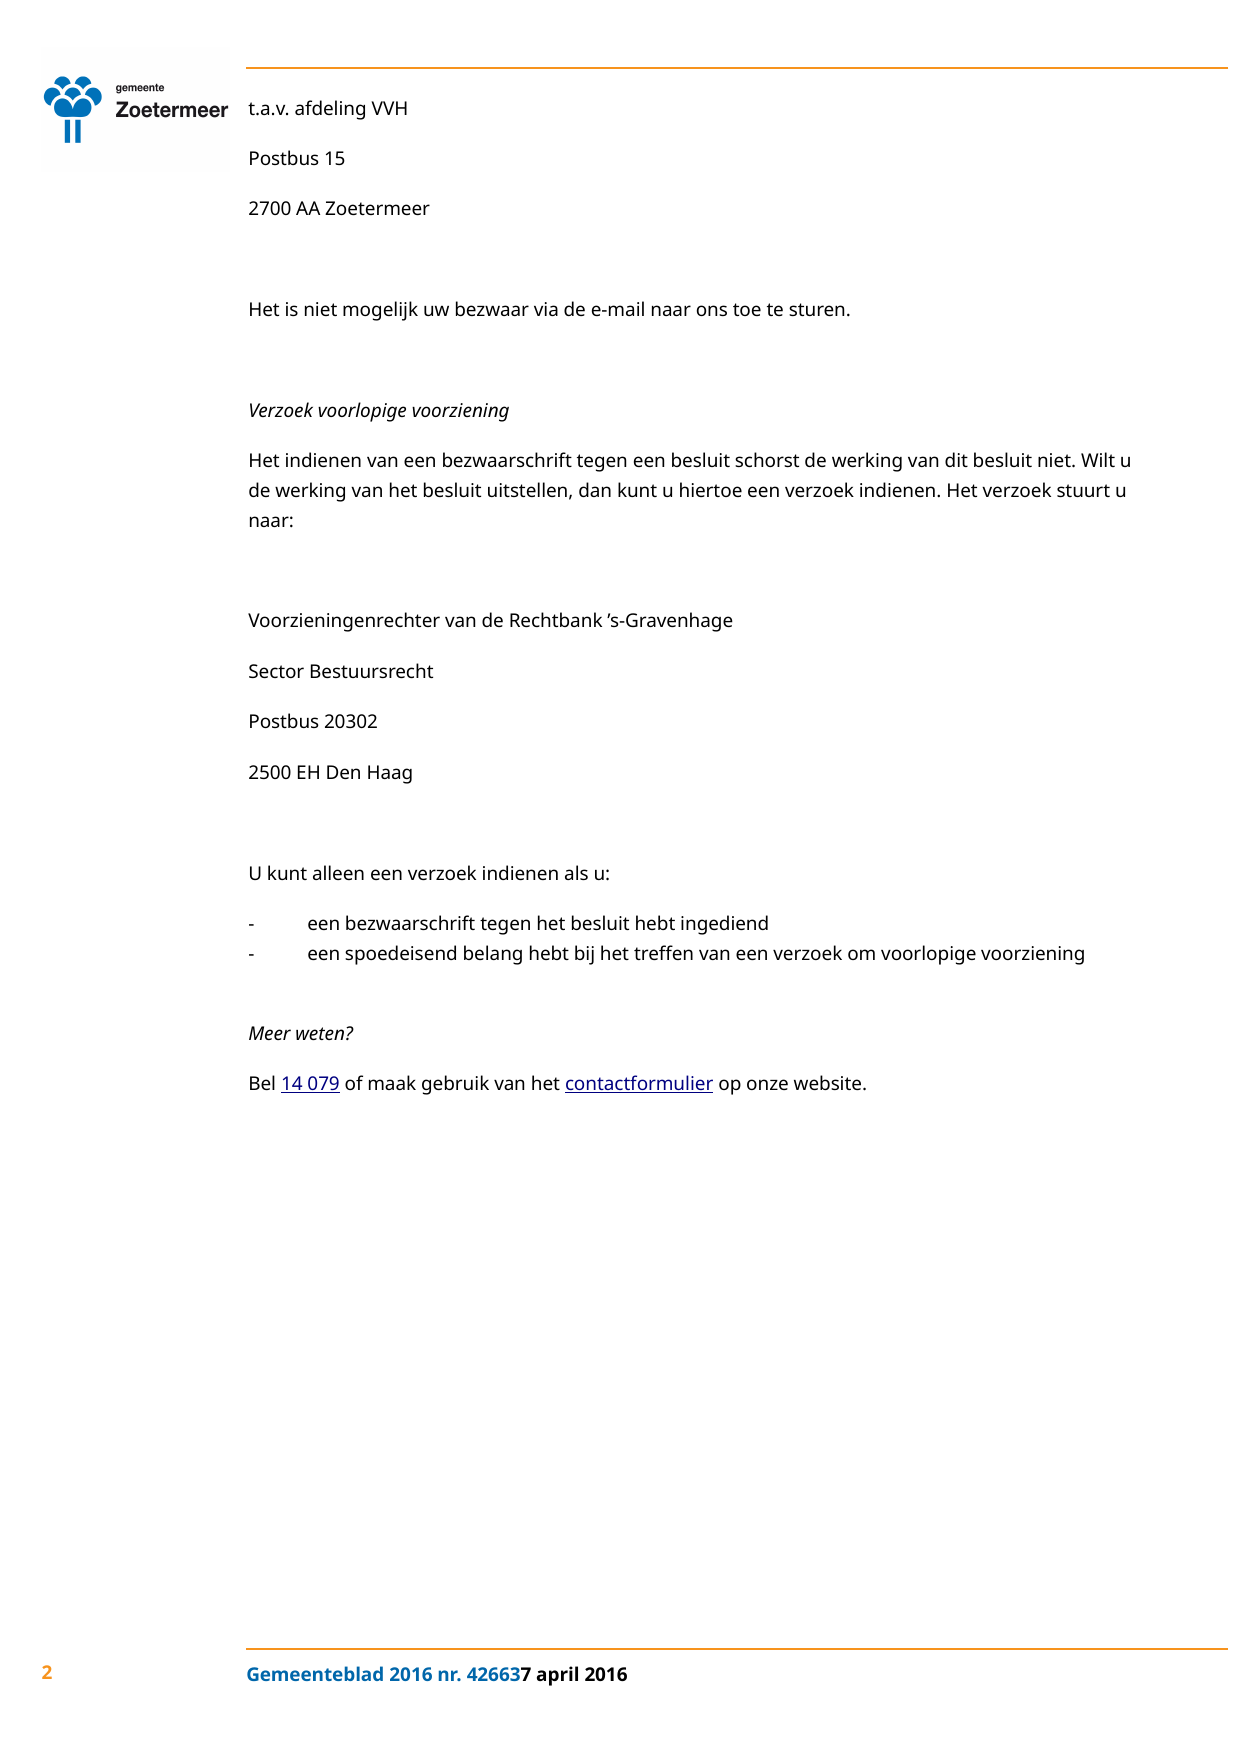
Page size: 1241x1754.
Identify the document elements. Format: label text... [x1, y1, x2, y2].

text U kunt alleen een verzoek indienen als u: [248, 860, 1152, 886]
text t.a.v. afdeling VVH [248, 95, 1152, 121]
text Verzoek voorlopige voorziening [248, 397, 1152, 423]
text 2500 EH Den Haag [248, 759, 1152, 785]
text Het is niet mogelijk uw bezwaar via de e-mail naar ons toe te sturen. [248, 296, 1152, 322]
text Meer weten? [248, 1020, 1152, 1046]
text Postbus 20302 [248, 708, 1152, 734]
text Sector Bestuursrecht [248, 658, 1152, 684]
list een spoedeisend belang hebt bij het treffen van een verzoek om voorlopige voorziening [248, 940, 1152, 966]
text 2700 AA Zoetermeer [248, 196, 1152, 221]
list een bezwaarschrift tegen het besluit hebt ingediend [248, 910, 1152, 936]
text Voorzieningenrechter van de Rechtbank ’s-Gravenhage [248, 608, 1152, 633]
text Bel 14 079 of maak gebruik van het contactformulier op onze website. [248, 1070, 1152, 1096]
text Het indienen van een bezwaarschrift tegen een besluit schorst de werking van dit besluit niet. Wilt u de werking van het besluit uitstellen, dan kunt u hiertoe een verzoek indienen. Het verzoek stuurt u naar: [248, 448, 1152, 533]
picture [41, 47, 231, 172]
text Postbus 15 [248, 145, 1152, 171]
